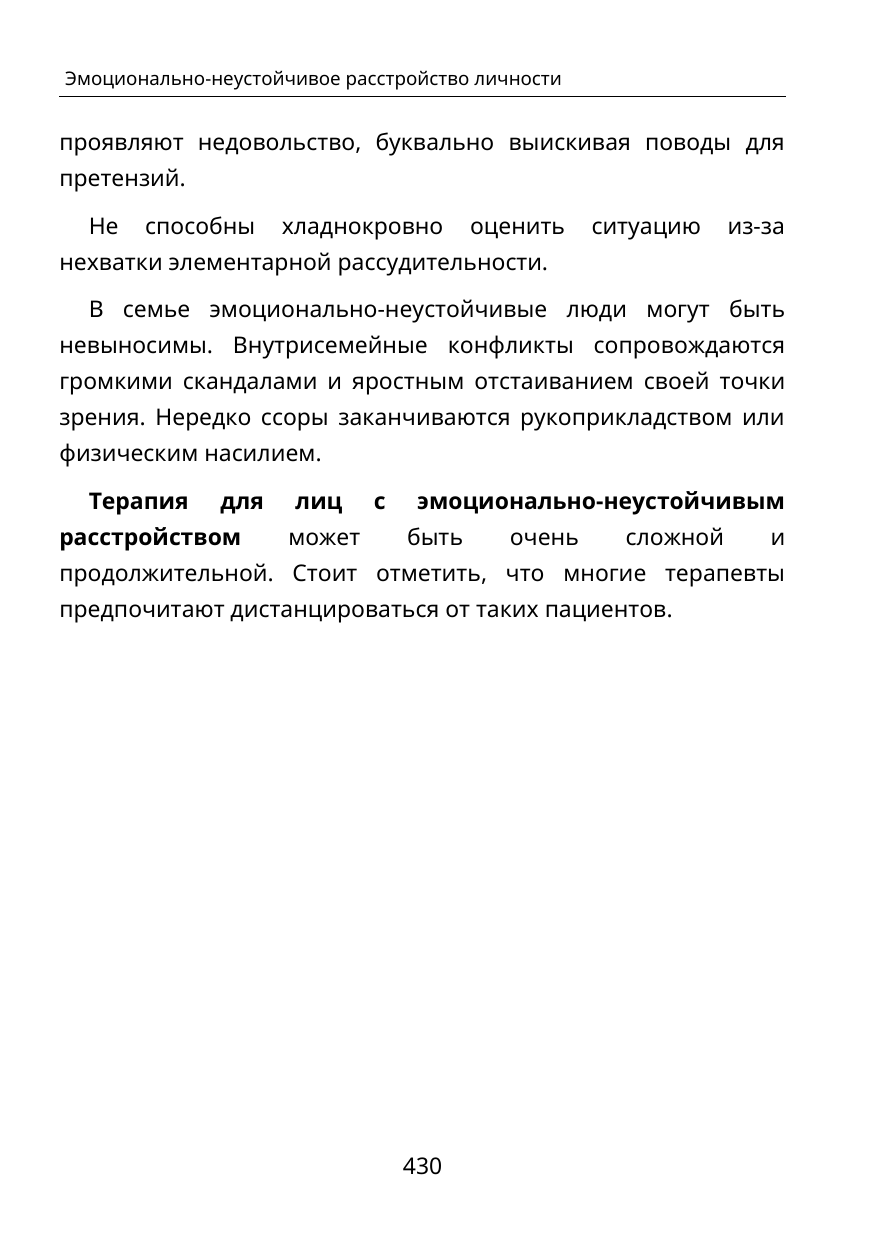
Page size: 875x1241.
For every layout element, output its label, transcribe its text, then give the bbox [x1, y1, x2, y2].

text В семье эмоционально-неустойчивые люди могут быть невыносимы. Внутрисемейные конфликты сопровождаются громкими скандалами и яростным отстаиванием своей точки зрения. Нередко ссоры заканчиваются рукоприкладством или физическим насилием. [59, 293, 786, 468]
text проявляют недовольство, буквально выискивая поводы для претензий. [59, 126, 786, 193]
text Терапия для лиц с эмоционально-неустойчивым расстройством может быть очень сложной и продолжительной. Стоит отметить, что многие терапевты предпочитают дистанцироваться от таких пациентов. [59, 485, 786, 624]
text Не способны хладнокровно оценить ситуацию из-за нехватки элементарной рассудительности. [59, 210, 786, 277]
